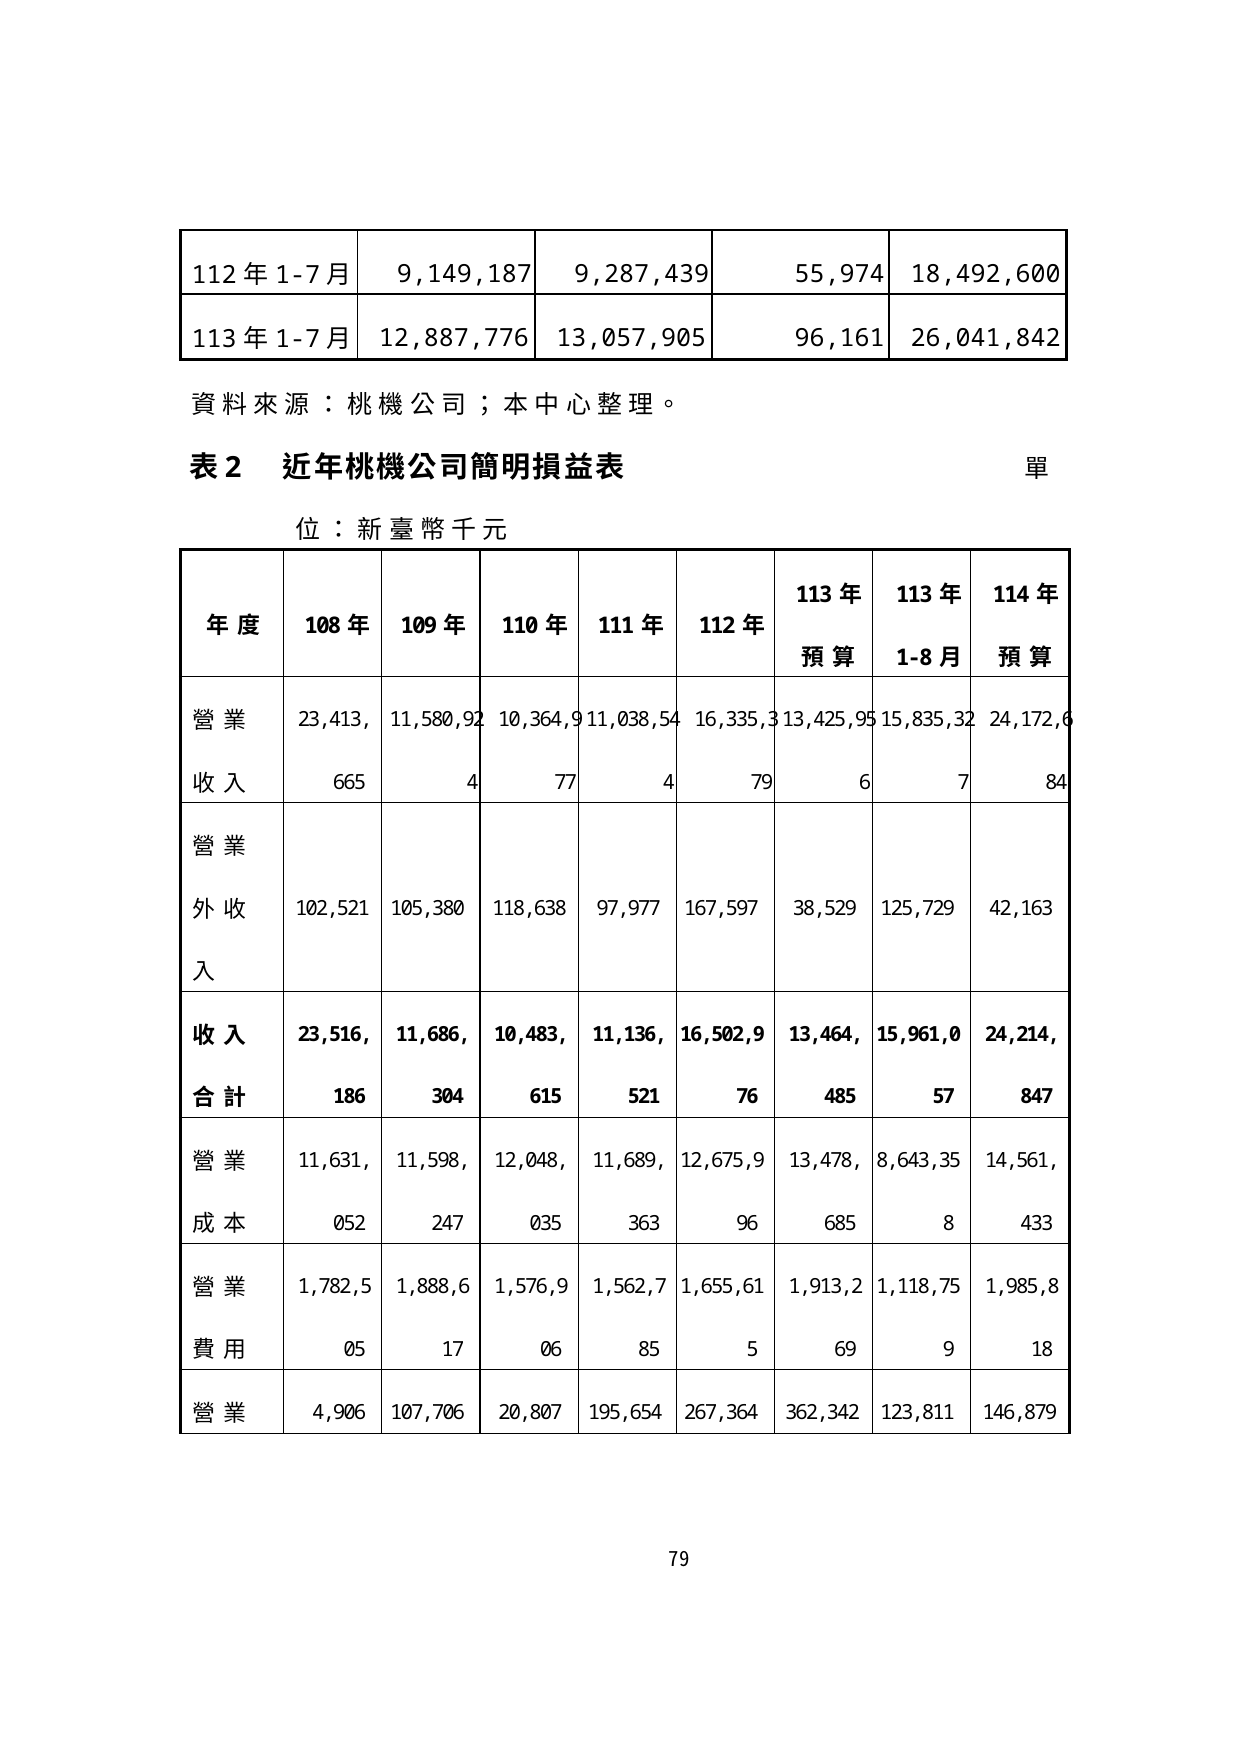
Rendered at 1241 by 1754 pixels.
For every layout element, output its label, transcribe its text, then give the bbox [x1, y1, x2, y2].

table_cell 195,654 [579, 1370, 676, 1432]
table_cell 113年1-7月 [182, 295, 357, 357]
table_cell 1,888,617 [382, 1244, 479, 1369]
table_cell 1,118,759 [873, 1244, 970, 1369]
table_cell 55,974 [713, 231, 888, 293]
table_cell 118,638 [481, 803, 578, 991]
table_cell 167,597 [677, 803, 774, 991]
table_cell 38,529 [775, 803, 872, 991]
table_cell 收入合計 [182, 992, 283, 1117]
table_cell 8,643,358 [873, 1118, 970, 1243]
table_cell 362,342 [775, 1370, 872, 1432]
table_cell 42,163 [971, 803, 1068, 991]
table_header 113年預算 [775, 551, 872, 676]
table_cell 14,561,433 [971, 1118, 1068, 1243]
table_header 110年 [481, 551, 578, 676]
text 資料來源：桃機公司；本中心整理。 [180, 361, 1069, 423]
table_cell 102,521 [284, 803, 381, 991]
table_cell 112年1-7月 [182, 231, 357, 293]
table_cell 26,041,842 [890, 295, 1065, 357]
table_cell 15,835,327 [873, 677, 970, 802]
table_cell 18,492,600 [890, 231, 1065, 293]
table_cell 16,335,379 [677, 677, 774, 802]
text 表2 近年桃機公司簡明損益表 單位：新臺幣千元 [179, 423, 1072, 548]
table_cell 13,478,685 [775, 1118, 872, 1243]
table_cell 12,887,776 [358, 295, 534, 357]
table_cell 16,502,976 [677, 992, 774, 1117]
table_cell 1,562,785 [579, 1244, 676, 1369]
table_header 年度 [182, 551, 283, 676]
table_cell 11,038,544 [579, 677, 676, 802]
table_cell 11,580,924 [382, 677, 479, 802]
table_cell 4,906 [284, 1370, 381, 1432]
table_header 114年預算 [971, 551, 1068, 676]
table_cell 10,483,615 [481, 992, 578, 1117]
table_cell 267,364 [677, 1370, 774, 1432]
table_cell 9,149,187 [358, 231, 534, 293]
table_cell 107,706 [382, 1370, 479, 1432]
table_cell 97,977 [579, 803, 676, 991]
table_header 112年 [677, 551, 774, 676]
table_cell 13,425,956 [775, 677, 872, 802]
table_cell 1,782,505 [284, 1244, 381, 1369]
table_header 109年 [382, 551, 479, 676]
table_cell 24,172,684 [971, 677, 1068, 802]
table_cell 96,161 [713, 295, 888, 357]
table_cell 11,686,304 [382, 992, 479, 1117]
table_cell 13,057,905 [536, 295, 711, 357]
table_header 111年 [579, 551, 676, 676]
table_header 108年 [284, 551, 381, 676]
table_cell 105,380 [382, 803, 479, 991]
table_header 113年 1-8月 [873, 551, 970, 676]
table_cell 營業費用 [182, 1244, 283, 1369]
table_cell 1,576,906 [481, 1244, 578, 1369]
table_cell 11,598,247 [382, 1118, 479, 1243]
table_cell 11,136,521 [579, 992, 676, 1117]
table_cell 125,729 [873, 803, 970, 991]
table_cell 11,631,052 [284, 1118, 381, 1243]
table_cell 23,413,665 [284, 677, 381, 802]
table_cell 146,879 [971, 1370, 1068, 1432]
table_cell 13,464,485 [775, 992, 872, 1117]
table_cell 營業成本 [182, 1118, 283, 1243]
table_cell 123,811 [873, 1370, 970, 1432]
table_cell 1,913,269 [775, 1244, 872, 1369]
table_cell 23,516,186 [284, 992, 381, 1117]
table_cell 營業 [182, 1370, 283, 1432]
table_cell 24,214,847 [971, 992, 1068, 1117]
table_cell 營業外收入 [182, 803, 283, 991]
table_cell 15,961,057 [873, 992, 970, 1117]
table_cell 10,364,977 [481, 677, 578, 802]
table_cell 1,985,818 [971, 1244, 1068, 1369]
table_cell 營業收入 [182, 677, 283, 802]
table_cell 12,675,996 [677, 1118, 774, 1243]
table_cell 11,689,363 [579, 1118, 676, 1243]
table_cell 12,048,035 [481, 1118, 578, 1243]
table_cell 20,807 [481, 1370, 578, 1432]
table_cell 9,287,439 [536, 231, 711, 293]
table_cell 1,655,615 [677, 1244, 774, 1369]
